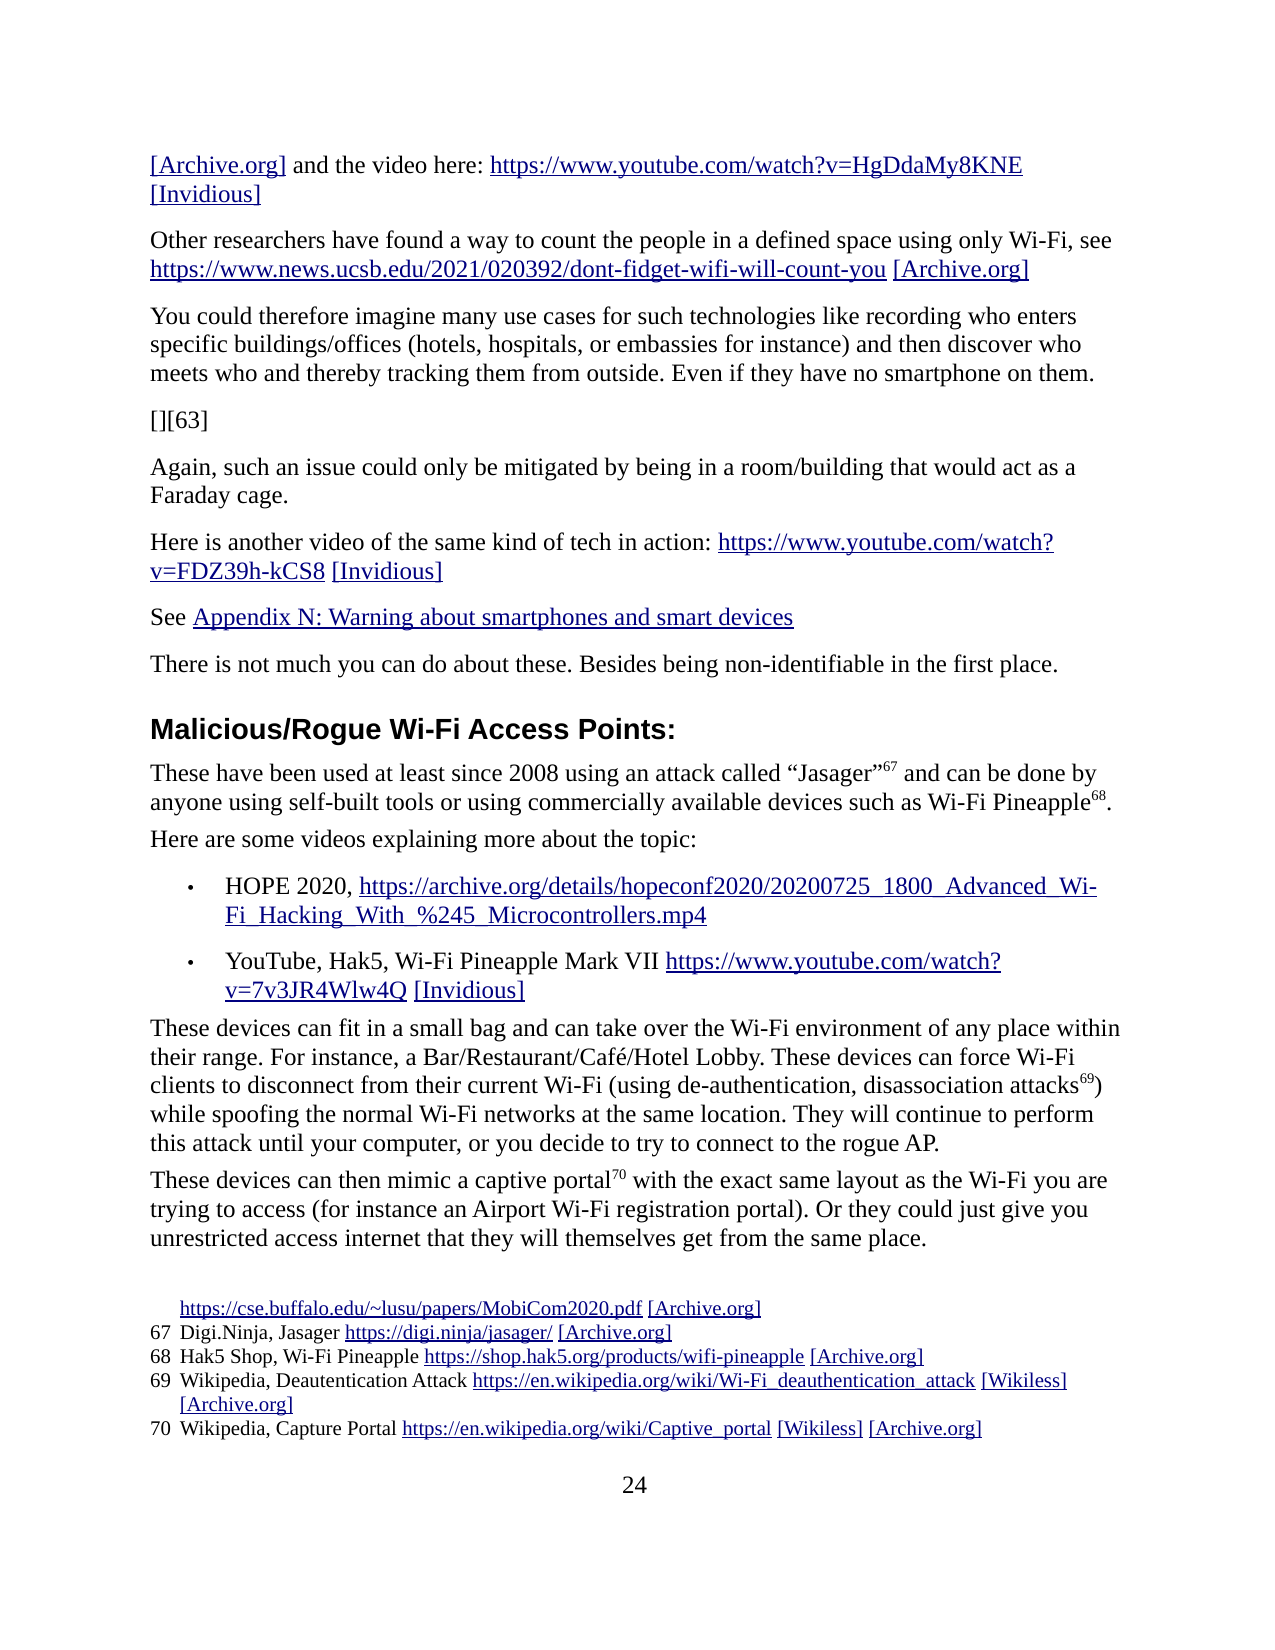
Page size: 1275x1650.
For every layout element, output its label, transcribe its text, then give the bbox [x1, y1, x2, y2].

text Hak5 Shop, Wi-Fi Pineapple https://shop.hak5.org/products/wifi-pineapple [Archive.org] [150, 1344, 1125, 1368]
text Wikipedia, Deautentication Attack https://en.wikipedia.org/wiki/Wi-Fi_deauthentication_attack [Wikiless] [Archive.org] [150, 1368, 1125, 1416]
list YouTube, Hak5, Wi-Fi Pineapple Mark VII https://www.youtube.com/watch?v=7v3JR4Wlw4Q [Invidious] [187, 946, 1125, 1004]
text Other researchers have found a way to count the people in a defined space using only Wi-Fi, see https://www.news.ucsb.edu/2021/020392/dont-fidget-wifi-will-count-you [Archive.org] [150, 225, 1125, 283]
text See Appendix N: Warning about smartphones and smart devices [150, 602, 1125, 631]
subtitle Malicious/Rogue Wi-Fi Access Points: [150, 712, 1125, 745]
text There is not much you can do about these. Besides being non-identifiable in the first place. [150, 649, 1125, 678]
text [Archive.org] and the video here: https://www.youtube.com/watch?v=HgDdaMy8KNE [Invidious] [150, 150, 1125, 207]
text https://cse.buffalo.edu/~lusu/papers/MobiCom2020.pdf [Archive.org] [150, 1296, 1125, 1320]
list HOPE 2020, https://archive.org/details/hopeconf2020/20200725_1800_Advanced_Wi-Fi_Hacking_With_%245_Microcontrollers.mp4 [187, 871, 1125, 928]
text You could therefore imagine many use cases for such technologies like recording who enters specific buildings/offices (hotels, hospitals, or embassies for instance) and then discover who meets who and thereby tracking them from outside. Even if they have no smartphone on them. [150, 301, 1125, 387]
text These devices can then mimic a captive portal with the exact same layout as the Wi-Fi you are trying to access (for instance an Airport Wi-Fi registration portal). Or they could just give you unrestricted access internet that they will themselves get from the same place. [150, 1166, 1125, 1252]
text Here are some videos explaining more about the topic: [150, 824, 1125, 853]
text [][63] [150, 405, 1125, 434]
text Here is another video of the same kind of tech in action: https://www.youtube.com/watch?v=FDZ39h-kCS8 [Invidious] [150, 527, 1125, 584]
text These have been used at least since 2008 using an attack called “Jasager” and can be done by anyone using self-built tools or using commercially available devices such as Wi-Fi Pineapple. [150, 758, 1125, 815]
text Digi.Ninja, Jasager https://digi.ninja/jasager/ [Archive.org] [150, 1320, 1125, 1344]
text Wikipedia, Capture Portal https://en.wikipedia.org/wiki/Captive_portal [Wikiless] [Archive.org] [150, 1416, 1125, 1440]
text Again, such an issue could only be mitigated by being in a room/building that would act as a Faraday cage. [150, 452, 1125, 509]
text These devices can fit in a small bag and can take over the Wi-Fi environment of any place within their range. For instance, a Bar/Restaurant/Café/Hotel Lobby. These devices can force Wi-Fi clients to disconnect from their current Wi-Fi (using de-authentication, disassociation attacks) while spoofing the normal Wi-Fi networks at the same location. They will continue to perform this attack until your computer, or you decide to try to connect to the rogue AP. [150, 1013, 1125, 1157]
